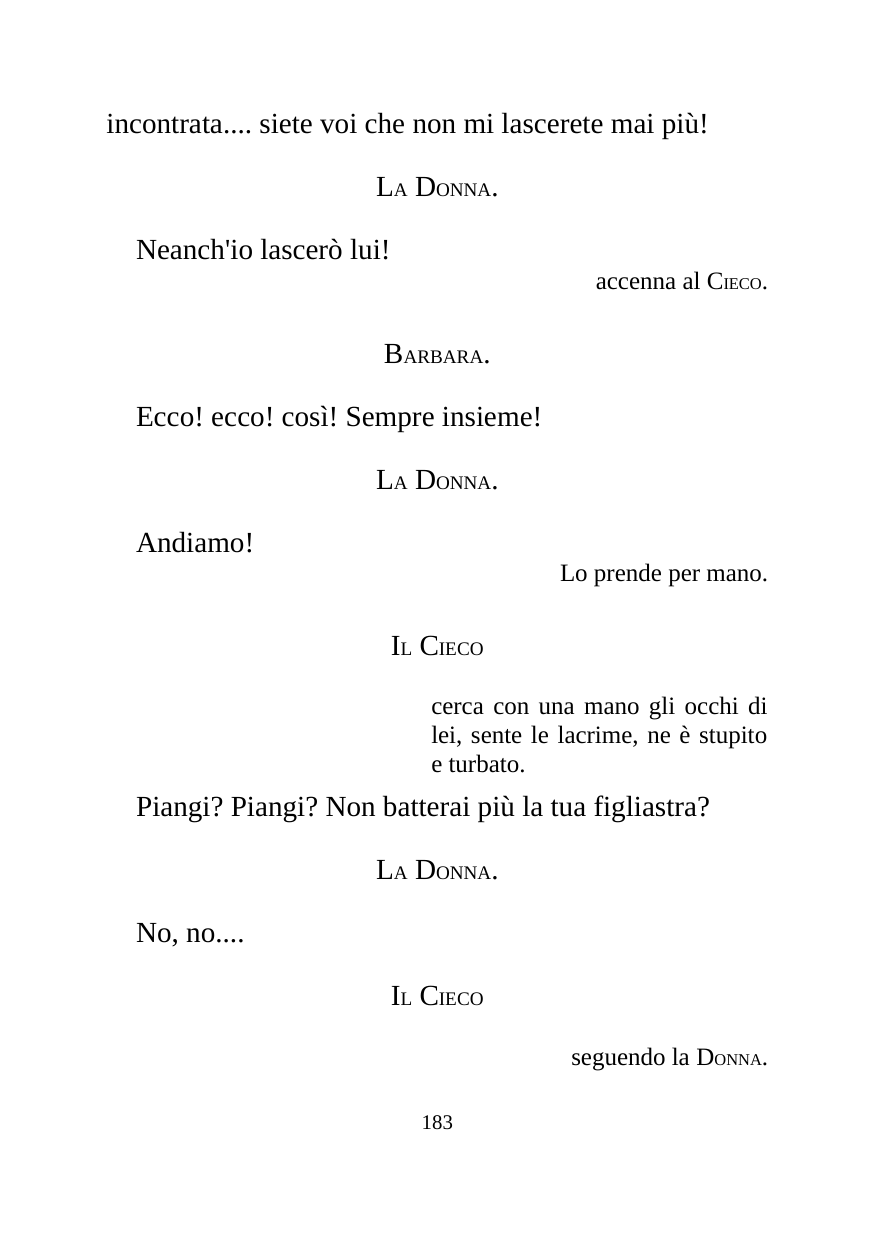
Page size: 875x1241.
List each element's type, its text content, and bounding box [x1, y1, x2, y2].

text seguendo la Donna. [431, 1042, 768, 1070]
text La Donna. [106, 462, 768, 495]
text La Donna. [106, 169, 768, 203]
text Il Cieco [106, 978, 768, 1012]
text Il Cieco [106, 628, 768, 662]
text Ecco! ecco! così! Sempre insieme! [106, 399, 768, 432]
text Andiamo! [106, 525, 768, 558]
text Lo prende per mano. [431, 558, 768, 587]
text cerca con una mano gli occhi di lei, sente le lacrime, ne è stupito e turbato. [431, 691, 768, 778]
text Barbara. [106, 336, 768, 369]
text La Donna. [106, 852, 768, 886]
text Piangi? Piangi? Non batterai più la tua figliastra? [106, 789, 768, 823]
text accenna al Cieco. [431, 266, 768, 294]
text No, no.... [106, 916, 768, 949]
text Neanch'io lascerò lui! [106, 232, 768, 266]
text incontrata.... siete voi che non mi lascerete mai più! [106, 106, 768, 140]
